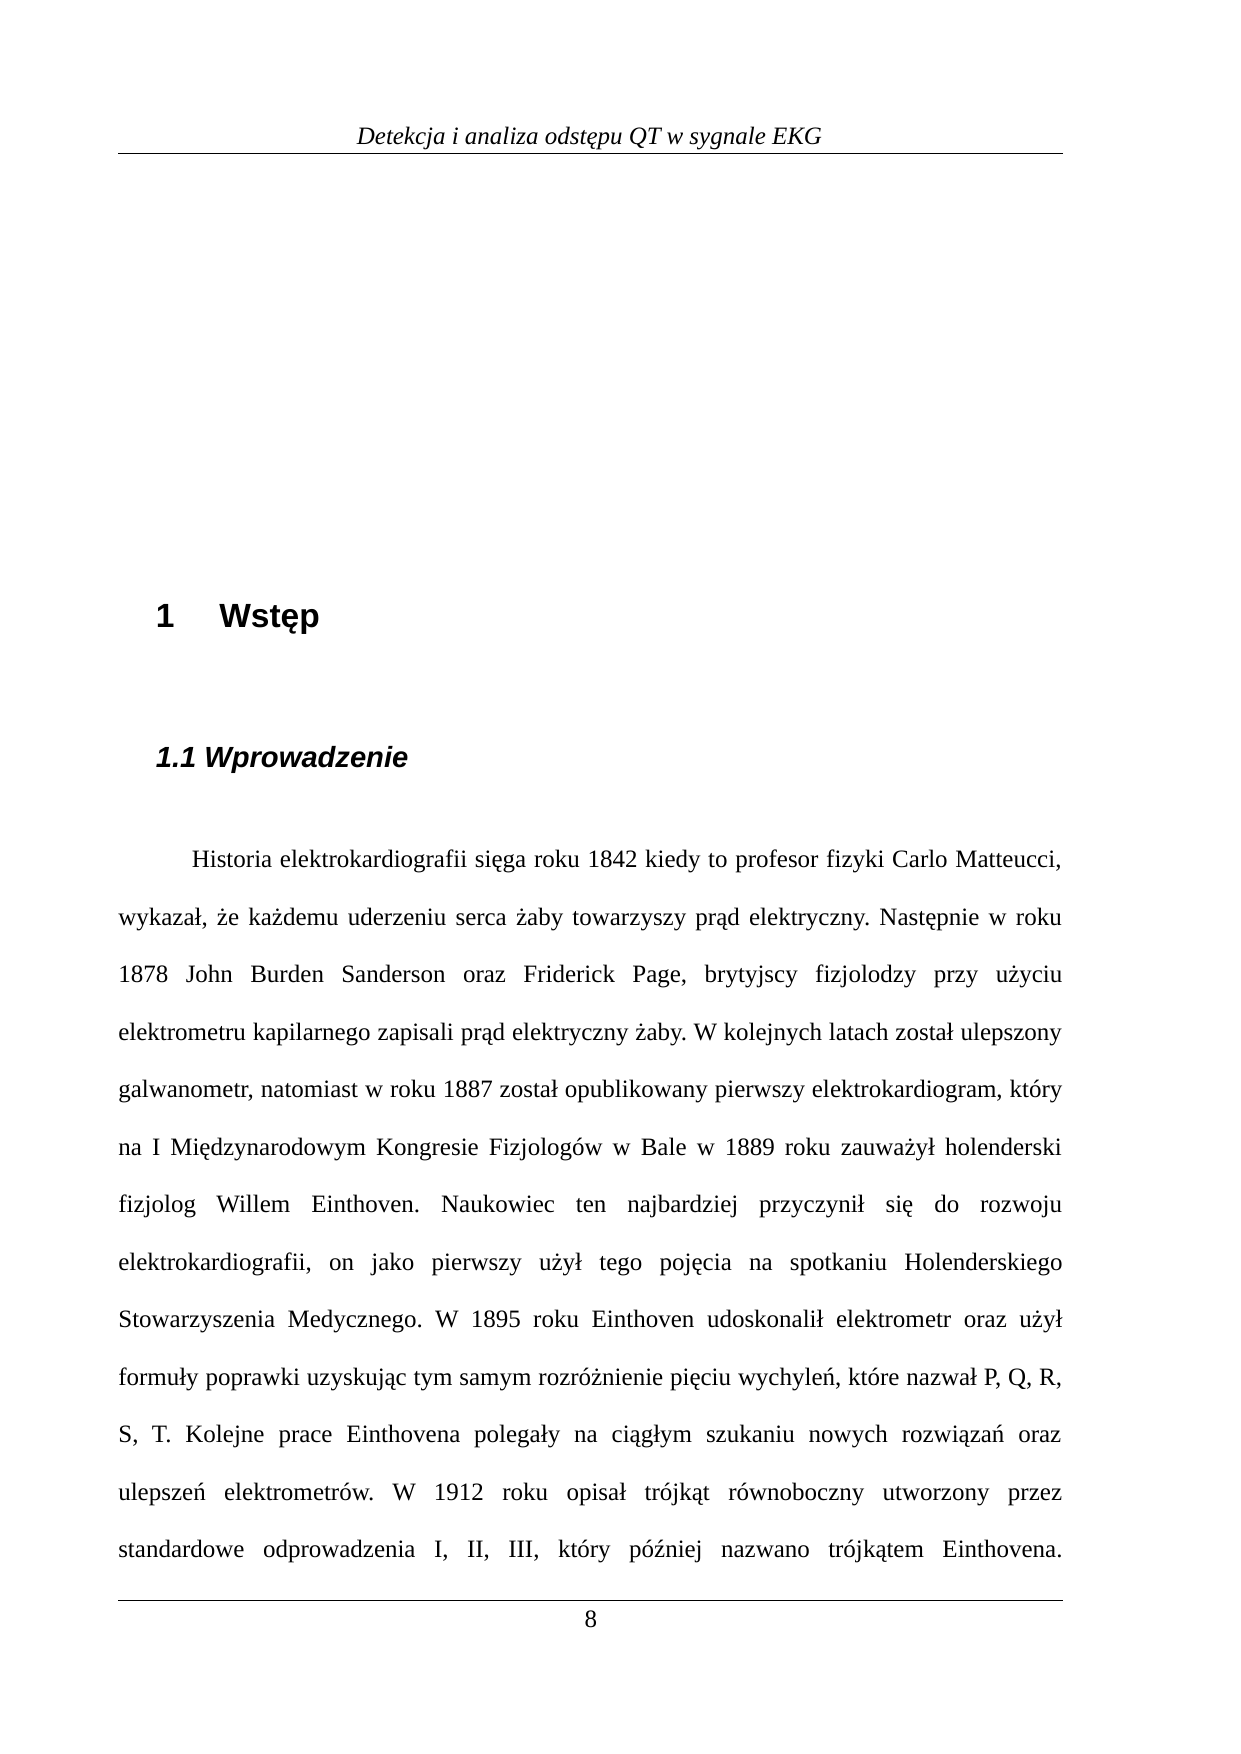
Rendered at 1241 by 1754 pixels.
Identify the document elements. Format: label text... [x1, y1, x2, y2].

subtitle Wstęp [156, 596, 1063, 635]
text Historia elektrokardiografii sięga roku 1842 kiedy to profesor fizyki Carlo Matteucci, wykazał, że każdemu uderzeniu serca żaby towarzyszy prąd elektryczny. Następnie w roku 1878 John Burden Sanderson oraz Friderick Page, brytyjscy fizjolodzy przy użyciu elektrometru kapilarnego zapisali prąd elektryczny żaby. W kolejnych latach został ulepszony galwanometr, natomiast w roku 1887 został opublikowany pierwszy elektrokardiogram, który na I Międzynarodowym Kongresie Fizjologów w Bale w 1889 roku zauważył holenderski fizjolog Willem Einthoven. Naukowiec ten najbardziej przyczynił się do rozwoju elektrokardiografii, on jako pierwszy użył tego pojęcia na spotkaniu Holenderskiego Stowarzyszenia Medycznego. W 1895 roku Einthoven udoskonalił elektrometr oraz użył formuły poprawki uzyskując tym samym rozróżnienie pięciu wychyleń, które nazwał P, Q, R, S, T. Kolejne prace Einthovena polegały na ciągłym szukaniu nowych rozwiązań oraz ulepszeń elektrometrów. W 1912 roku opisał trójkąt równoboczny utworzony przez standardowe odprowadzenia I, II, III, który później nazwano trójkątem Einthovena. [118, 830, 1063, 1563]
subtitle 1.1 Wprowadzenie [156, 740, 1063, 774]
